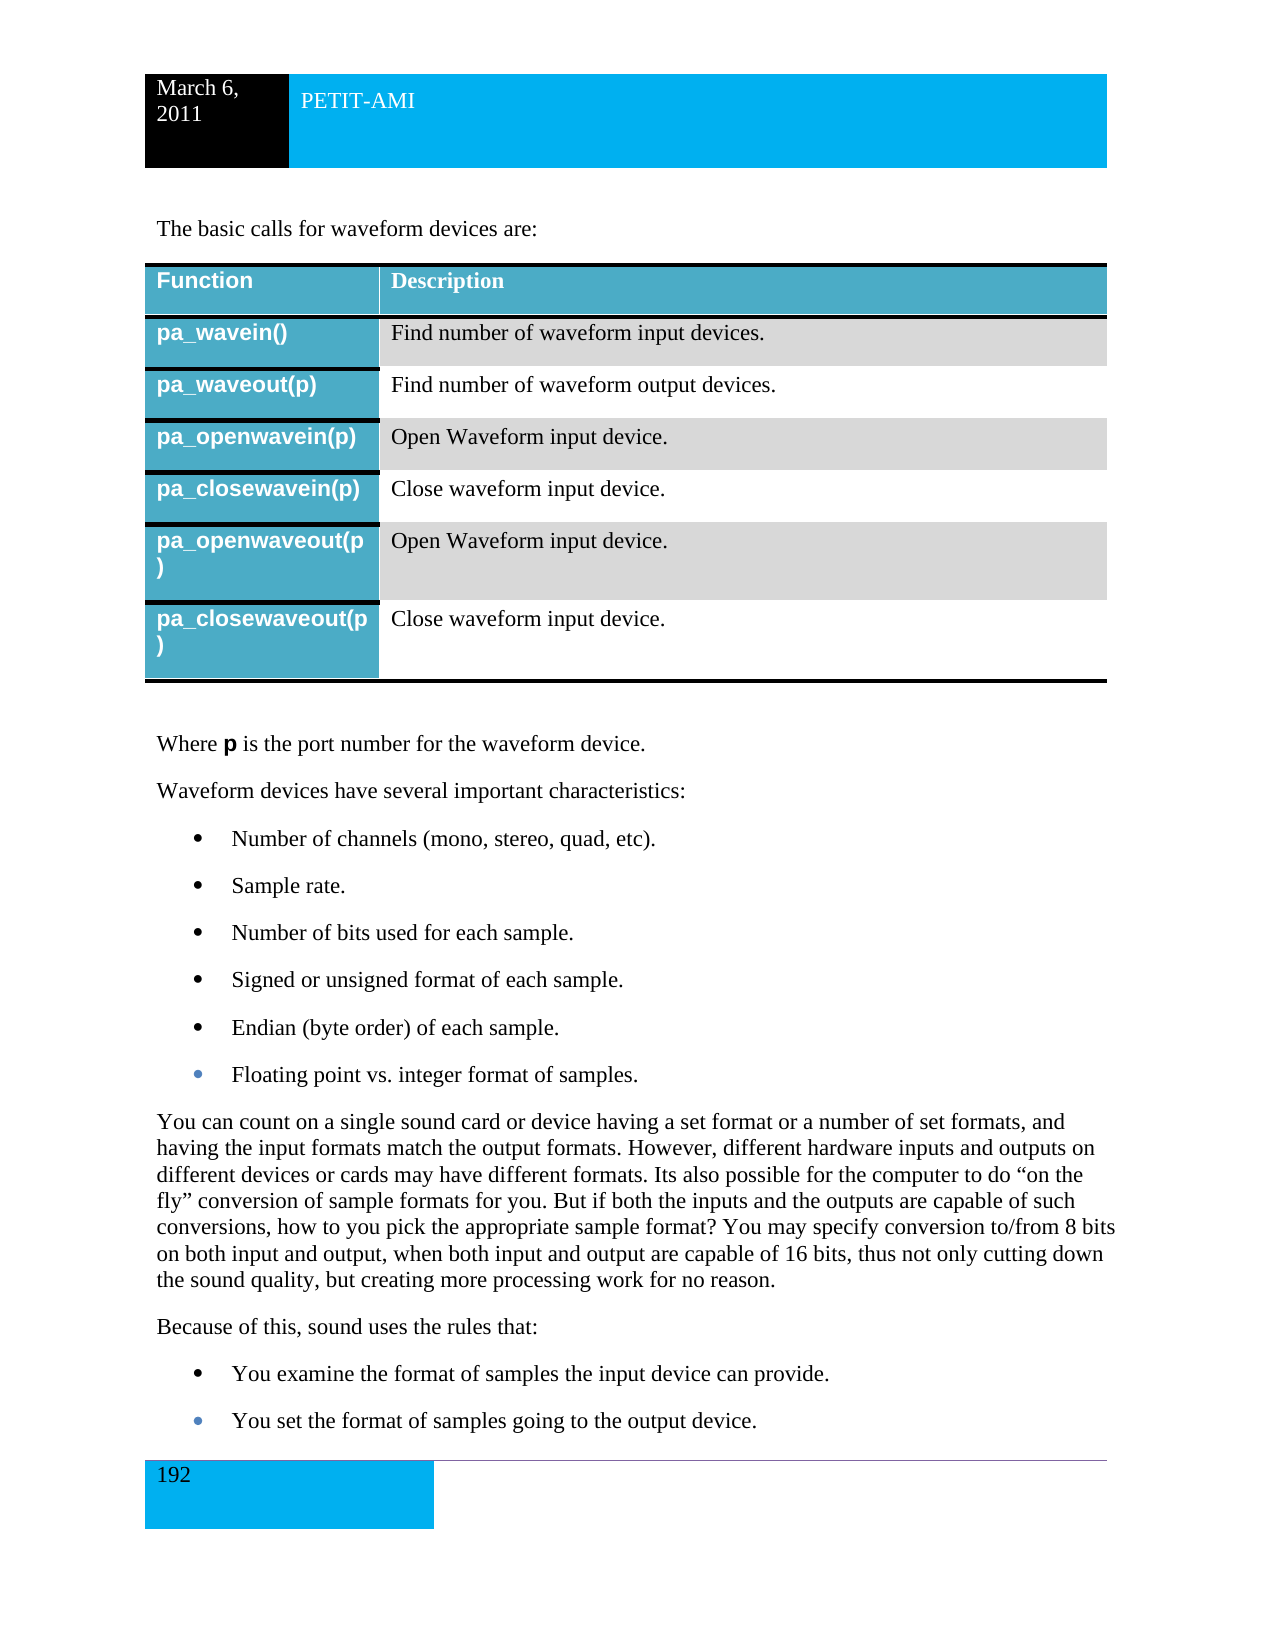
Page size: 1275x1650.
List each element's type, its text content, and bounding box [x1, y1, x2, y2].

table_cell Find number of waveform input devices. [380, 319, 1107, 366]
list You examine the format of samples the input device can provide. [194, 1360, 1118, 1387]
table_cell pa_wavein() [145, 319, 379, 366]
text Because of this, sound uses the rules that: [156, 1313, 1118, 1339]
text Waveform devices have several important characteristics: [156, 778, 1118, 804]
text You can count on a single sound card or device having a set format or a number of set formats, and having the input formats match the output formats. However, different hardware inputs and outputs on different devices or cards may have different formats. Its also possible for the computer to do “on the fly” conversion of sample formats for you. But if both the inputs and the outputs are capable of such conversions, how to you pick the appropriate sample format? You may specify conversion to/from 8 bits on both input and output, when both input and output are capable of 16 bits, thus not only cutting down the sound quality, but creating more processing work for no reason. [156, 1108, 1118, 1292]
list Sample rate. [194, 872, 1118, 898]
text Where p is the port number for the waveform device. [156, 730, 1118, 757]
table_cell pa_waveout(p) [145, 371, 379, 418]
table_header Description [380, 267, 1107, 314]
table_cell Open Waveform input device. [380, 522, 1107, 600]
table_cell pa_openwavein(p) [145, 423, 379, 470]
table_cell Close waveform input device. [380, 470, 1107, 522]
table_header Function [145, 267, 379, 314]
table_cell Find number of waveform output devices. [380, 366, 1107, 418]
text The basic calls for waveform devices are: [156, 215, 1118, 242]
list Signed or unsigned format of each sample. [194, 966, 1118, 993]
list You set the format of samples going to the output device. [194, 1408, 1118, 1434]
table_cell Open Waveform input device. [380, 418, 1107, 470]
list Endian (byte order) of each sample. [194, 1013, 1118, 1040]
table_cell Close waveform input device. [380, 600, 1107, 678]
table_cell pa_closewaveout(p) [145, 605, 379, 678]
list Number of channels (mono, stereo, quad, etc). [194, 825, 1118, 851]
table_cell pa_closewavein(p) [145, 475, 379, 522]
list Floating point vs. integer format of samples. [194, 1061, 1118, 1087]
list Number of bits used for each sample. [194, 919, 1118, 946]
table_cell pa_openwaveout(p) [145, 527, 379, 600]
